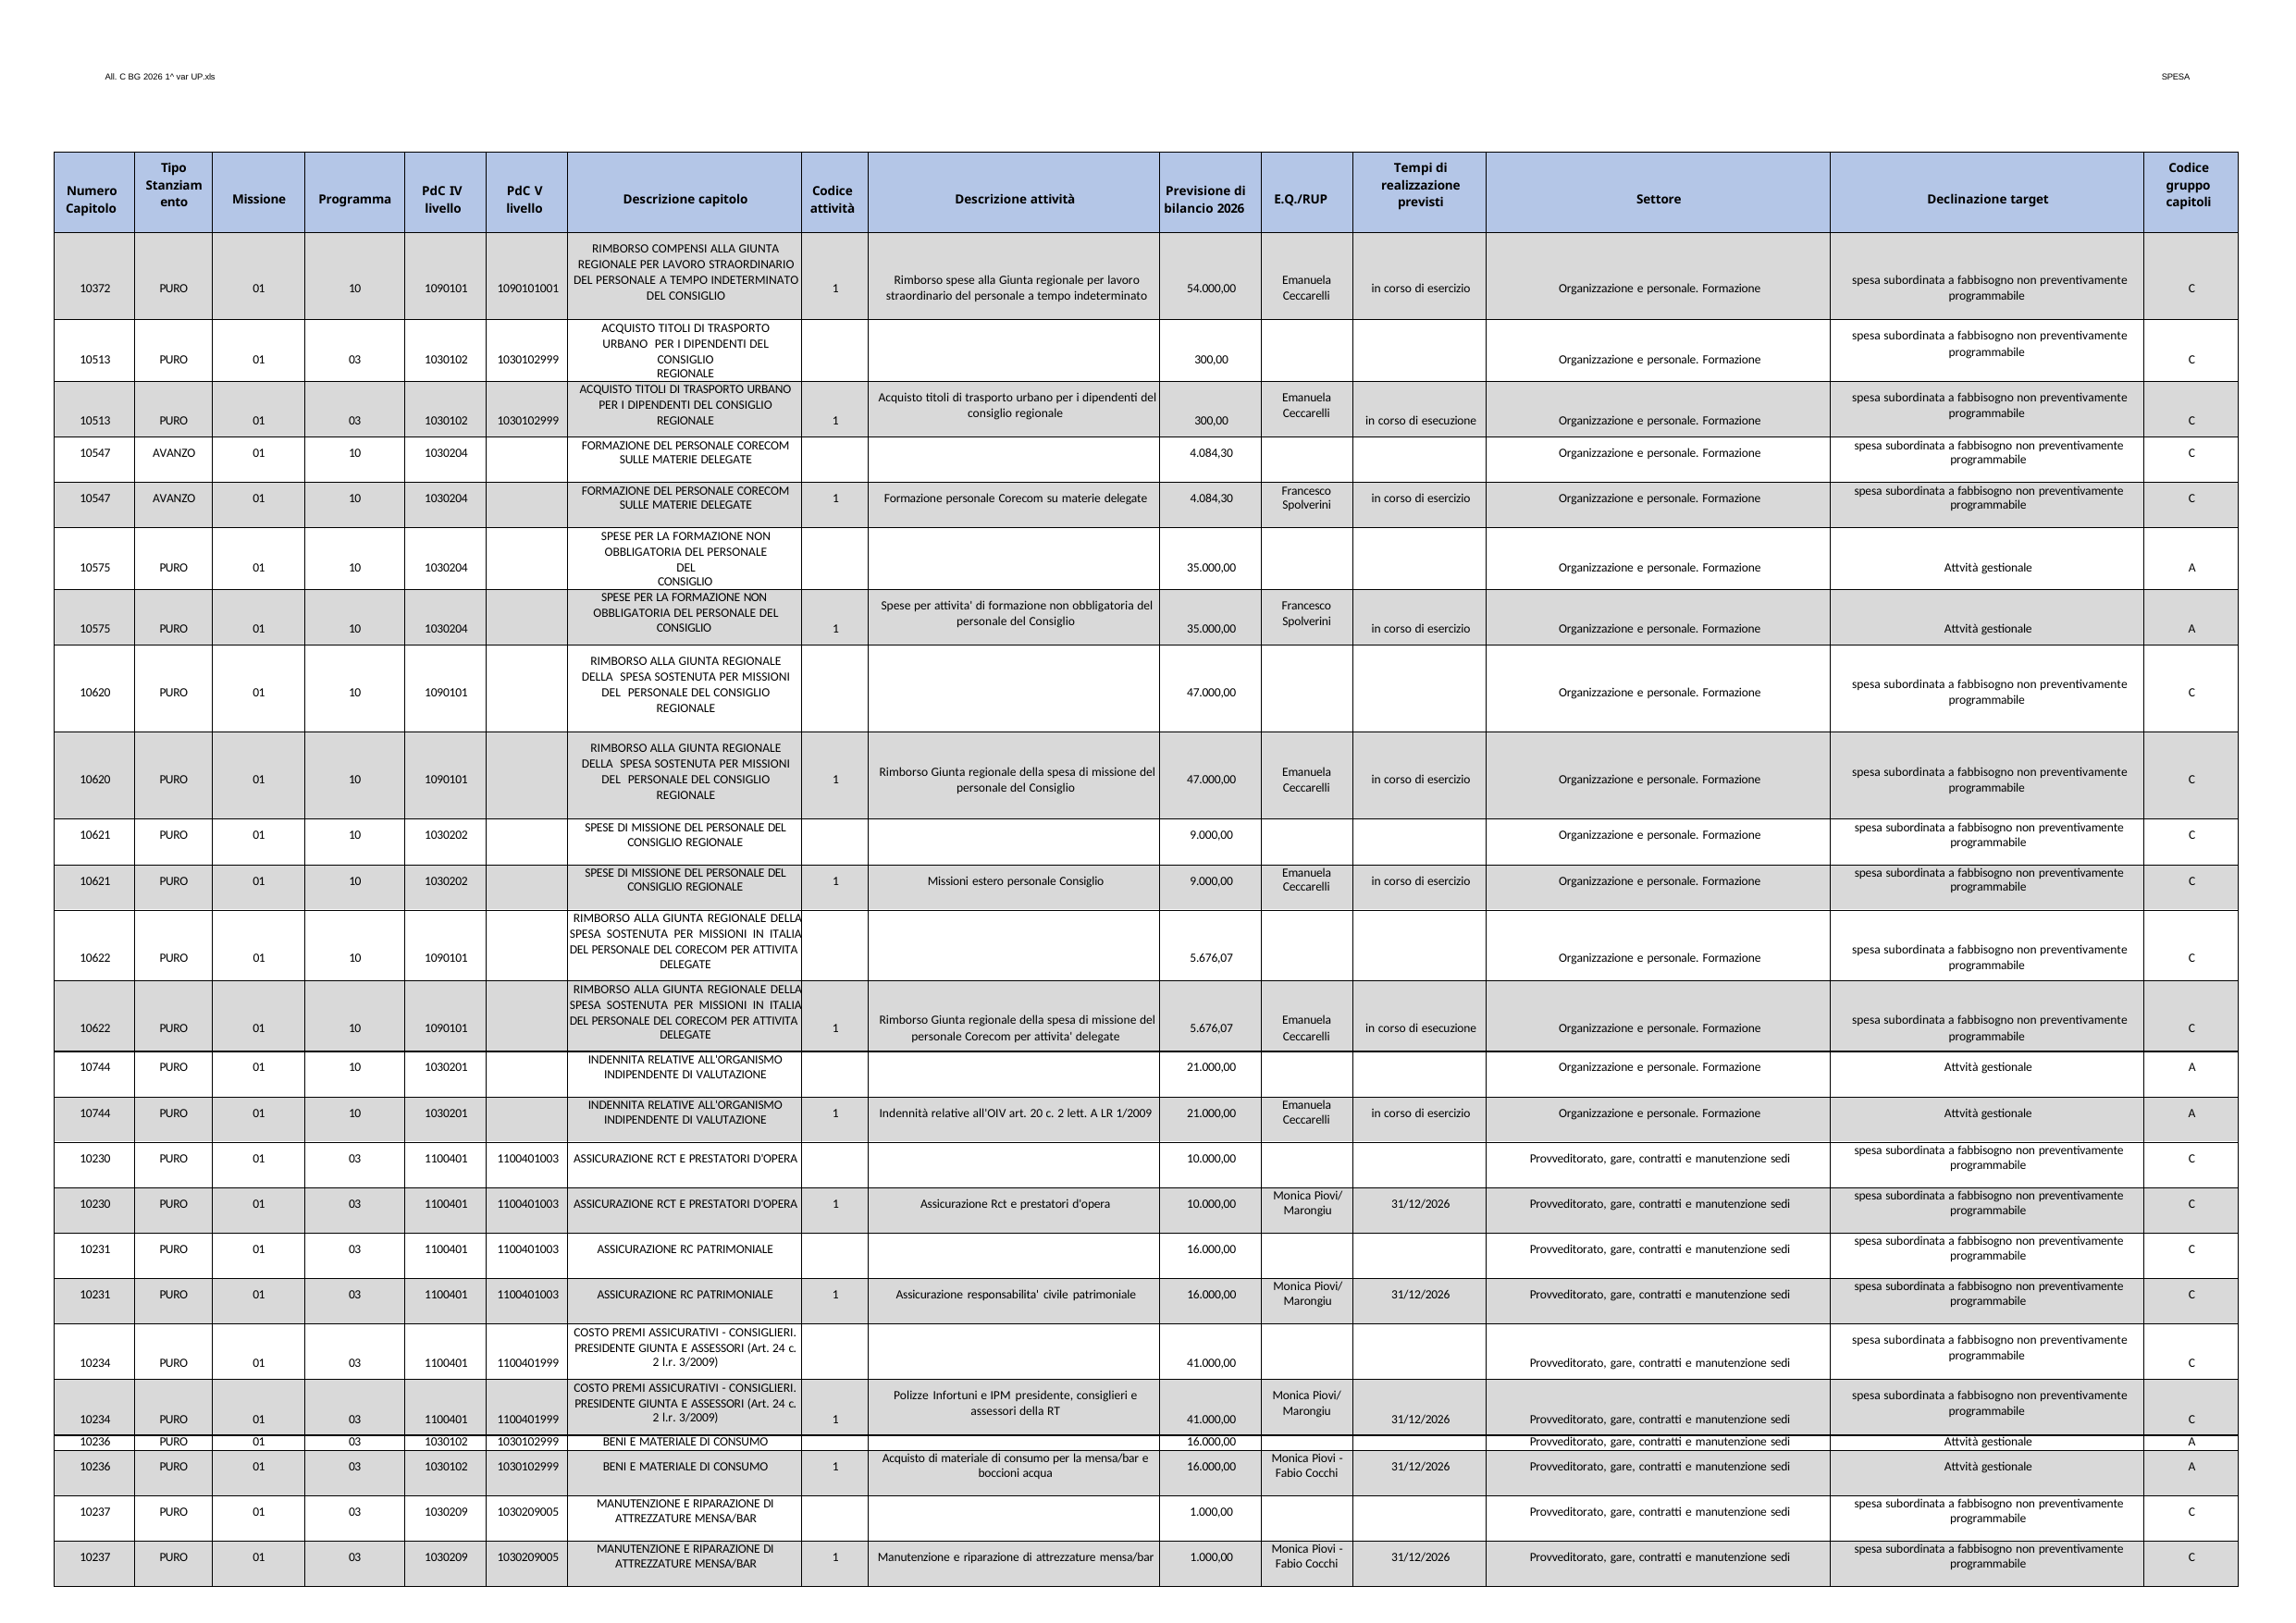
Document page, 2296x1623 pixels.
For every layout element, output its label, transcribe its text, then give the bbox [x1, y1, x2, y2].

table_cell [802, 437, 868, 482]
table_cell [802, 911, 868, 980]
table_cell BENI E MATERIALE DI CONSUMO [568, 1436, 801, 1450]
table_cell 1 [802, 382, 868, 436]
table_cell MANUTENZIONE E RIPARAZIONE DI ATTREZZATURE MENSA/BAR [568, 1542, 801, 1586]
table_cell PURO [135, 1324, 212, 1379]
table_cell C [2144, 1188, 2238, 1233]
table_cell MANUTENZIONE E RIPARAZIONE DI ATTREZZATURE MENSA/BAR [568, 1496, 801, 1541]
table_cell C [2144, 1279, 2238, 1323]
table_cell 1030204 [405, 437, 486, 482]
table_cell Francesco Spolverini [1262, 483, 1352, 527]
table_cell 10 [305, 819, 404, 864]
table_cell RIMBORSO ALLA GIUNTA REGIONALE DELLA SPESA SOSTENUTA PER MISSIONI DEL PERSONALE DEL CONSIGLIO REGIONALE [568, 732, 801, 818]
table_cell [1353, 1234, 1486, 1278]
table_cell Emanuela Ceccarelli [1262, 233, 1352, 319]
table_cell Monica Piovi - Fabio Cocchi [1262, 1451, 1352, 1495]
table_cell 16.000,00 [1160, 1234, 1261, 1278]
table_cell Organizzazione e personale. Formazione [1487, 819, 1830, 864]
table_header Previsione di bilancio 2026 [1160, 153, 1261, 232]
table_cell Emanuela Ceccarelli [1262, 1098, 1352, 1141]
table_cell Provveditorato, gare, contratti e manutenzione sedi [1487, 1279, 1830, 1323]
table_cell Provveditorato, gare, contratti e manutenzione sedi [1487, 1188, 1830, 1233]
table_cell [1353, 819, 1486, 864]
table_cell C [2144, 646, 2238, 732]
table_cell Attvità gestionale [1831, 1436, 2143, 1450]
table_cell Organizzazione e personale. Formazione [1487, 483, 1830, 527]
table_cell [1353, 1436, 1486, 1450]
table_cell RIMBORSO COMPENSI ALLA GIUNTA REGIONALE PER LAVORO STRAORDINARIO DEL PERSONALE A TEMPO INDETERMINATO DEL CONSIGLIO [568, 233, 801, 319]
table_cell 1030209005 [487, 1496, 567, 1541]
table_cell [1353, 1143, 1486, 1187]
table_cell RIMBORSO ALLA GIUNTA REGIONALE DELLA SPESA SOSTENUTA PER MISSIONI IN ITALIA DEL PERSONALE DEL CORECOM PER ATTIVITA DELEGATE [568, 981, 801, 1051]
table_cell Organizzazione e personale. Formazione [1487, 646, 1830, 732]
table_cell spesa subordinata a fabbisogno non preventivamente programmabile [1831, 483, 2143, 527]
table_cell Attvità gestionale [1831, 590, 2143, 645]
table_cell ASSICURAZIONE RCT E PRESTATORI D'OPERA [568, 1143, 801, 1187]
table_cell 1 [802, 732, 868, 818]
table_cell 10234 [55, 1324, 134, 1379]
table_cell [802, 819, 868, 864]
table_cell 01 [213, 1234, 304, 1278]
table_cell [1262, 1324, 1352, 1379]
table_cell 10231 [55, 1279, 134, 1323]
table_cell 1090101 [405, 646, 486, 732]
table_cell ASSICURAZIONE RC PATRIMONIALE [568, 1279, 801, 1323]
table_cell [487, 981, 567, 1051]
table_cell [1353, 1052, 1486, 1097]
table_cell Emanuela Ceccarelli [1262, 732, 1352, 818]
table_cell 10 [305, 732, 404, 818]
table_cell 01 [213, 866, 304, 909]
table_cell 10 [305, 911, 404, 980]
table_cell SPESE DI MISSIONE DEL PERSONALE DEL CONSIGLIO REGIONALE [568, 866, 801, 909]
table_header PdC IV livello [405, 153, 486, 232]
table_cell 10744 [55, 1052, 134, 1097]
table_cell spesa subordinata a fabbisogno non preventivamente programmabile [1831, 382, 2143, 436]
table_cell 1030102999 [487, 1436, 567, 1450]
table_cell 03 [305, 1143, 404, 1187]
table_cell [1353, 646, 1486, 732]
table_cell [487, 732, 567, 818]
table_cell 10 [305, 646, 404, 732]
table_cell 1.000,00 [1160, 1542, 1261, 1586]
table_cell C [2144, 382, 2238, 436]
table_cell 1030209 [405, 1542, 486, 1586]
table_cell in corso di esercizio [1353, 732, 1486, 818]
table_cell 1100401 [405, 1380, 486, 1434]
table_cell [869, 1436, 1159, 1450]
table_cell 03 [305, 320, 404, 381]
table_cell 03 [305, 1436, 404, 1450]
table_cell PURO [135, 1143, 212, 1187]
table_cell 1030102 [405, 382, 486, 436]
table_cell 01 [213, 1542, 304, 1586]
table_cell PURO [135, 1098, 212, 1141]
table_cell [487, 866, 567, 909]
table_cell 10 [305, 1098, 404, 1141]
table_cell 1090101 [405, 732, 486, 818]
table_cell 1100401 [405, 1188, 486, 1233]
table_cell 1090101 [405, 233, 486, 319]
table_cell [802, 1143, 868, 1187]
table_cell PURO [135, 732, 212, 818]
table_cell 03 [305, 1279, 404, 1323]
table_cell 1100401003 [487, 1279, 567, 1323]
table_cell [487, 590, 567, 645]
table_cell Assicurazione Rct e prestatori d'opera [869, 1188, 1159, 1233]
table_cell 1030102999 [487, 1451, 567, 1495]
table_cell 1100401003 [487, 1188, 567, 1233]
table_cell ASSICURAZIONE RC PATRIMONIALE [568, 1234, 801, 1278]
table_cell Attvità gestionale [1831, 1098, 2143, 1141]
table_cell Formazione personale Corecom su materie delegate [869, 483, 1159, 527]
table_cell 1030204 [405, 590, 486, 645]
table_cell 10620 [55, 732, 134, 818]
table_cell 10237 [55, 1542, 134, 1586]
table_cell Provveditorato, gare, contratti e manutenzione sedi [1487, 1143, 1830, 1187]
table_cell 1090101001 [487, 233, 567, 319]
table_cell Manutenzione e riparazione di attrezzature mensa/bar [869, 1542, 1159, 1586]
table_cell 1030204 [405, 528, 486, 589]
table_cell SPESE PER LA FORMAZIONE NON OBBLIGATORIA DEL PERSONALE DEL CONSIGLIO [568, 528, 801, 589]
table_cell 31/12/2026 [1353, 1380, 1486, 1434]
table_cell 10 [305, 437, 404, 482]
table_cell C [2144, 911, 2238, 980]
table_cell 03 [305, 1542, 404, 1586]
table_cell PURO [135, 233, 212, 319]
table_cell 1100401 [405, 1143, 486, 1187]
table_cell 31/12/2026 [1353, 1451, 1486, 1495]
table_cell A [2144, 1436, 2238, 1450]
table_cell 01 [213, 382, 304, 436]
table_cell BENI E MATERIALE DI CONSUMO [568, 1451, 801, 1495]
table_cell PURO [135, 646, 212, 732]
table_cell 01 [213, 483, 304, 527]
table_cell 1090101 [405, 911, 486, 980]
table_cell PURO [135, 528, 212, 589]
table_cell 03 [305, 1234, 404, 1278]
table_cell 01 [213, 1324, 304, 1379]
table_cell 03 [305, 1380, 404, 1434]
table_cell 1 [802, 981, 868, 1051]
table_cell 10 [305, 981, 404, 1051]
table_cell 10575 [55, 528, 134, 589]
table_cell RIMBORSO ALLA GIUNTA REGIONALE DELLA SPESA SOSTENUTA PER MISSIONI DEL PERSONALE DEL CONSIGLIO REGIONALE [568, 646, 801, 732]
table_cell [1262, 1436, 1352, 1450]
table_cell A [2144, 1052, 2238, 1097]
table_cell [487, 819, 567, 864]
table_cell Rimborso spese alla Giunta regionale per lavoro straordinario del personale a tempo indeterminato [869, 233, 1159, 319]
table_cell 1 [802, 1188, 868, 1233]
table_cell Provveditorato, gare, contratti e manutenzione sedi [1487, 1542, 1830, 1586]
table_cell spesa subordinata a fabbisogno non preventivamente programmabile [1831, 1143, 2143, 1187]
table_cell 300,00 [1160, 382, 1261, 436]
table_cell 01 [213, 528, 304, 589]
table_cell PURO [135, 1542, 212, 1586]
table_cell 35.000,00 [1160, 590, 1261, 645]
table_cell SPESE PER LA FORMAZIONE NON OBBLIGATORIA DEL PERSONALE DEL CONSIGLIO [568, 590, 801, 645]
table_header Codice attività [802, 153, 868, 232]
table_cell COSTO PREMI ASSICURATIVI - CONSIGLIERI. PRESIDENTE GIUNTA E ASSESSORI (Art. 24 c. 2 l.r. 3/2009) [568, 1324, 801, 1379]
table_cell 31/12/2026 [1353, 1188, 1486, 1233]
table_cell C [2144, 1542, 2238, 1586]
table_cell spesa subordinata a fabbisogno non preventivamente programmabile [1831, 1542, 2143, 1586]
table_cell PURO [135, 981, 212, 1051]
table_cell 10230 [55, 1188, 134, 1233]
table_cell 1 [802, 866, 868, 909]
table_cell 01 [213, 233, 304, 319]
table_header Numero Capitolo [55, 153, 134, 232]
table_cell Missioni estero personale Consiglio [869, 866, 1159, 909]
table_cell COSTO PREMI ASSICURATIVI - CONSIGLIERI. PRESIDENTE GIUNTA E ASSESSORI (Art. 24 c. 2 l.r. 3/2009) [568, 1380, 801, 1434]
table_cell [1353, 1496, 1486, 1541]
table_cell 01 [213, 1496, 304, 1541]
table_cell 10234 [55, 1380, 134, 1434]
table_cell A [2144, 528, 2238, 589]
table_cell SPESE DI MISSIONE DEL PERSONALE DEL CONSIGLIO REGIONALE [568, 819, 801, 864]
table_cell Attvità gestionale [1831, 528, 2143, 589]
table_cell 10237 [55, 1496, 134, 1541]
table_cell PURO [135, 819, 212, 864]
table_cell spesa subordinata a fabbisogno non preventivamente programmabile [1831, 437, 2143, 482]
table_cell spesa subordinata a fabbisogno non preventivamente programmabile [1831, 981, 2143, 1051]
table_cell [802, 320, 868, 381]
table_cell 47.000,00 [1160, 646, 1261, 732]
table_cell 1030209005 [487, 1542, 567, 1586]
table_cell [869, 1324, 1159, 1379]
table_cell ASSICURAZIONE RCT E PRESTATORI D'OPERA [568, 1188, 801, 1233]
table_cell 1030102 [405, 320, 486, 381]
table_cell [869, 1496, 1159, 1541]
table_cell [869, 528, 1159, 589]
table_header Tipo Stanziam ento [135, 153, 212, 232]
table_cell 10 [305, 233, 404, 319]
table_cell [802, 1496, 868, 1541]
table_header Programma [305, 153, 404, 232]
table_cell Francesco Spolverini [1262, 590, 1352, 645]
table_cell Indennità relative all'OIV art. 20 c. 2 lett. A LR 1/2009 [869, 1098, 1159, 1141]
table_cell 03 [305, 1324, 404, 1379]
table_cell 10 [305, 1052, 404, 1097]
table_cell C [2144, 1380, 2238, 1434]
table_header Tempi di realizzazione previsti [1353, 153, 1486, 232]
table_cell PURO [135, 866, 212, 909]
table_cell Organizzazione e personale. Formazione [1487, 866, 1830, 909]
table_cell 1100401003 [487, 1234, 567, 1278]
table_cell 10513 [55, 382, 134, 436]
table_cell 10230 [55, 1143, 134, 1187]
table_cell Organizzazione e personale. Formazione [1487, 732, 1830, 818]
table_cell 1 [802, 590, 868, 645]
table_cell spesa subordinata a fabbisogno non preventivamente programmabile [1831, 320, 2143, 381]
table_cell Monica Piovi/ Marongiu [1262, 1279, 1352, 1323]
table_cell 300,00 [1160, 320, 1261, 381]
table_cell INDENNITA RELATIVE ALL'ORGANISMO INDIPENDENTE DI VALUTAZIONE [568, 1052, 801, 1097]
table_cell 10621 [55, 866, 134, 909]
table_header Missione [213, 153, 304, 232]
table_header Settore [1487, 153, 1830, 232]
table_cell PURO [135, 1451, 212, 1495]
table_cell 03 [305, 1188, 404, 1233]
table_cell INDENNITA RELATIVE ALL'ORGANISMO INDIPENDENTE DI VALUTAZIONE [568, 1098, 801, 1141]
table_cell 1030102999 [487, 320, 567, 381]
table_cell [487, 437, 567, 482]
table_cell 1030202 [405, 866, 486, 909]
table_cell spesa subordinata a fabbisogno non preventivamente programmabile [1831, 1188, 2143, 1233]
table_cell [1262, 646, 1352, 732]
table_cell [487, 1098, 567, 1141]
table_cell PURO [135, 1234, 212, 1278]
table_cell 5.676,07 [1160, 911, 1261, 980]
table_cell PURO [135, 1496, 212, 1541]
table_cell AVANZO [135, 483, 212, 527]
table_cell [1353, 437, 1486, 482]
table_cell 01 [213, 1052, 304, 1097]
table_cell 1100401999 [487, 1380, 567, 1434]
table_cell 03 [305, 382, 404, 436]
table_cell 1100401 [405, 1234, 486, 1278]
table_cell [802, 528, 868, 589]
table_cell Rimborso Giunta regionale della spesa di missione del personale del Consiglio [869, 732, 1159, 818]
table_cell 10 [305, 866, 404, 909]
table_cell 41.000,00 [1160, 1380, 1261, 1434]
table_cell A [2144, 590, 2238, 645]
table_cell 1090101 [405, 981, 486, 1051]
table_cell spesa subordinata a fabbisogno non preventivamente programmabile [1831, 911, 2143, 980]
table_cell 01 [213, 1188, 304, 1233]
table_cell [802, 646, 868, 732]
table_cell [802, 1234, 868, 1278]
table_cell PURO [135, 1052, 212, 1097]
table_cell A [2144, 1098, 2238, 1141]
table_cell in corso di esecuzione [1353, 382, 1486, 436]
table_cell 01 [213, 1380, 304, 1434]
table_cell [869, 1234, 1159, 1278]
table_cell A [2144, 1451, 2238, 1495]
table_cell Organizzazione e personale. Formazione [1487, 590, 1830, 645]
table_cell [802, 1324, 868, 1379]
table_cell FORMAZIONE DEL PERSONALE CORECOM SULLE MATERIE DELEGATE [568, 437, 801, 482]
table_cell 4.084,30 [1160, 483, 1261, 527]
table_cell 1030201 [405, 1098, 486, 1141]
table_cell 10231 [55, 1234, 134, 1278]
table_cell Provveditorato, gare, contratti e manutenzione sedi [1487, 1451, 1830, 1495]
table_cell 47.000,00 [1160, 732, 1261, 818]
table_cell C [2144, 732, 2238, 818]
table_cell C [2144, 1324, 2238, 1379]
table_cell [487, 646, 567, 732]
table_cell 01 [213, 590, 304, 645]
table_cell [1353, 528, 1486, 589]
table_cell 10236 [55, 1451, 134, 1495]
table_cell 01 [213, 1451, 304, 1495]
table_cell 10622 [55, 911, 134, 980]
table_cell 1100401 [405, 1279, 486, 1323]
table_cell Organizzazione e personale. Formazione [1487, 382, 1830, 436]
table_cell [1262, 528, 1352, 589]
table_cell [869, 646, 1159, 732]
table_cell [487, 1052, 567, 1097]
table_cell Organizzazione e personale. Formazione [1487, 320, 1830, 381]
table_cell 1 [802, 483, 868, 527]
table_cell 5.676,07 [1160, 981, 1261, 1051]
table_cell C [2144, 981, 2238, 1051]
table_cell [1262, 437, 1352, 482]
table_cell 10621 [55, 819, 134, 864]
table_cell Provveditorato, gare, contratti e manutenzione sedi [1487, 1234, 1830, 1278]
table_cell [487, 911, 567, 980]
table_cell Emanuela Ceccarelli [1262, 382, 1352, 436]
table_cell 01 [213, 732, 304, 818]
table_cell 1030102999 [487, 382, 567, 436]
table_cell Acquisto di materiale di consumo per la mensa/bar e boccioni acqua [869, 1451, 1159, 1495]
table_cell ACQUISTO TITOLI DI TRASPORTO URBANO PER I DIPENDENTI DEL CONSIGLIO REGIONALE [568, 320, 801, 381]
table_cell 1030102 [405, 1436, 486, 1450]
table_cell 03 [305, 1496, 404, 1541]
table_cell 10547 [55, 483, 134, 527]
table_cell Organizzazione e personale. Formazione [1487, 1098, 1830, 1141]
table_cell 1100401 [405, 1324, 486, 1379]
table_cell 31/12/2026 [1353, 1542, 1486, 1586]
table_cell 01 [213, 320, 304, 381]
table_cell 01 [213, 1143, 304, 1187]
table_cell RIMBORSO ALLA GIUNTA REGIONALE DELLA SPESA SOSTENUTA PER MISSIONI IN ITALIA DEL PERSONALE DEL CORECOM PER ATTIVITA DELEGATE [568, 911, 801, 980]
table_cell spesa subordinata a fabbisogno non preventivamente programmabile [1831, 1380, 2143, 1434]
table_cell Organizzazione e personale. Formazione [1487, 1052, 1830, 1097]
table_cell [869, 320, 1159, 381]
table_cell Emanuela Ceccarelli [1262, 981, 1352, 1051]
table_cell C [2144, 866, 2238, 909]
table_cell 16.000,00 [1160, 1279, 1261, 1323]
table_cell spesa subordinata a fabbisogno non preventivamente programmabile [1831, 1496, 2143, 1541]
table_cell 01 [213, 1436, 304, 1450]
table_cell Assicurazione responsabilita' civile patrimoniale [869, 1279, 1159, 1323]
table_cell spesa subordinata a fabbisogno non preventivamente programmabile [1831, 646, 2143, 732]
table_cell [1262, 1052, 1352, 1097]
table_cell C [2144, 320, 2238, 381]
table_cell 1100401999 [487, 1324, 567, 1379]
table_cell 10513 [55, 320, 134, 381]
table_cell spesa subordinata a fabbisogno non preventivamente programmabile [1831, 1279, 2143, 1323]
table_cell spesa subordinata a fabbisogno non preventivamente programmabile [1831, 1234, 2143, 1278]
table_cell 10 [305, 483, 404, 527]
table_cell Organizzazione e personale. Formazione [1487, 233, 1830, 319]
table_cell 16.000,00 [1160, 1451, 1261, 1495]
table_cell PURO [135, 590, 212, 645]
table_cell Provveditorato, gare, contratti e manutenzione sedi [1487, 1324, 1830, 1379]
table_cell 10744 [55, 1098, 134, 1141]
table_cell 01 [213, 437, 304, 482]
table_cell 35.000,00 [1160, 528, 1261, 589]
table_cell C [2144, 1234, 2238, 1278]
table_cell [869, 819, 1159, 864]
table_cell 01 [213, 1279, 304, 1323]
table_cell [1262, 1496, 1352, 1541]
table_cell 01 [213, 981, 304, 1051]
table_cell 10622 [55, 981, 134, 1051]
table_cell in corso di esercizio [1353, 590, 1486, 645]
table_cell [487, 528, 567, 589]
table_cell 1030102 [405, 1451, 486, 1495]
table_cell [1353, 911, 1486, 980]
table_cell PURO [135, 911, 212, 980]
table_cell 01 [213, 911, 304, 980]
table_cell Acquisto titoli di trasporto urbano per i dipendenti del consiglio regionale [869, 382, 1159, 436]
table_cell 1030201 [405, 1052, 486, 1097]
table_cell spesa subordinata a fabbisogno non preventivamente programmabile [1831, 233, 2143, 319]
table_cell [1353, 1324, 1486, 1379]
table_cell spesa subordinata a fabbisogno non preventivamente programmabile [1831, 819, 2143, 864]
table_cell 10 [305, 528, 404, 589]
table_cell ACQUISTO TITOLI DI TRASPORTO URBANO PER I DIPENDENTI DEL CONSIGLIO REGIONALE [568, 382, 801, 436]
table_cell 1100401003 [487, 1143, 567, 1187]
table_cell [802, 1052, 868, 1097]
table_cell 41.000,00 [1160, 1324, 1261, 1379]
table_cell 1 [802, 1542, 868, 1586]
table_cell 10236 [55, 1436, 134, 1450]
table_cell 1 [802, 1380, 868, 1434]
table_cell C [2144, 1496, 2238, 1541]
table_cell 54.000,00 [1160, 233, 1261, 319]
table_cell [487, 483, 567, 527]
table_cell in corso di esercizio [1353, 1098, 1486, 1141]
table_cell 1030209 [405, 1496, 486, 1541]
table_header Descrizione capitolo [568, 153, 801, 232]
table_cell [1262, 1234, 1352, 1278]
table_cell 4.084,30 [1160, 437, 1261, 482]
table_cell Organizzazione e personale. Formazione [1487, 911, 1830, 980]
table_cell PURO [135, 1380, 212, 1434]
table_cell 10620 [55, 646, 134, 732]
table_cell in corso di esercizio [1353, 866, 1486, 909]
table_header PdC V livello [487, 153, 567, 232]
table_cell Organizzazione e personale. Formazione [1487, 981, 1830, 1051]
table_cell [869, 1052, 1159, 1097]
table_cell in corso di esercizio [1353, 233, 1486, 319]
table_cell 1 [802, 1279, 868, 1323]
table_cell 10372 [55, 233, 134, 319]
table_cell 01 [213, 1098, 304, 1141]
table_cell 1 [802, 1098, 868, 1141]
table_cell in corso di esercizio [1353, 483, 1486, 527]
table_cell 31/12/2026 [1353, 1279, 1486, 1323]
table_cell Monica Piovi/ Marongiu [1262, 1380, 1352, 1434]
table_cell 9.000,00 [1160, 819, 1261, 864]
table_cell 21.000,00 [1160, 1098, 1261, 1141]
table_cell 10547 [55, 437, 134, 482]
table_cell Organizzazione e personale. Formazione [1487, 528, 1830, 589]
table_cell Provveditorato, gare, contratti e manutenzione sedi [1487, 1380, 1830, 1434]
table_cell 1 [802, 1451, 868, 1495]
table_cell 01 [213, 646, 304, 732]
table_cell C [2144, 1143, 2238, 1187]
table_cell Monica Piovi/ Marongiu [1262, 1188, 1352, 1233]
table_cell 10.000,00 [1160, 1188, 1261, 1233]
table_cell Provveditorato, gare, contratti e manutenzione sedi [1487, 1436, 1830, 1450]
table_cell [1262, 819, 1352, 864]
table_header Declinazione target [1831, 153, 2143, 232]
table_cell Attvità gestionale [1831, 1052, 2143, 1097]
table_cell 1.000,00 [1160, 1496, 1261, 1541]
table_cell [869, 1143, 1159, 1187]
table_cell AVANZO [135, 437, 212, 482]
table_cell 16.000,00 [1160, 1436, 1261, 1450]
table_cell Provveditorato, gare, contratti e manutenzione sedi [1487, 1496, 1830, 1541]
table_cell 03 [305, 1451, 404, 1495]
table_cell spesa subordinata a fabbisogno non preventivamente programmabile [1831, 866, 2143, 909]
table_cell Emanuela Ceccarelli [1262, 866, 1352, 909]
table_cell C [2144, 233, 2238, 319]
table_cell C [2144, 483, 2238, 527]
table_cell Organizzazione e personale. Formazione [1487, 437, 1830, 482]
table_header Descrizione attività [869, 153, 1159, 232]
table_cell PURO [135, 320, 212, 381]
table_cell 1 [802, 233, 868, 319]
table_cell spesa subordinata a fabbisogno non preventivamente programmabile [1831, 732, 2143, 818]
table_cell 21.000,00 [1160, 1052, 1261, 1097]
table_cell 01 [213, 819, 304, 864]
table_cell [802, 1436, 868, 1450]
table_cell Monica Piovi - Fabio Cocchi [1262, 1542, 1352, 1586]
table_cell 1030204 [405, 483, 486, 527]
table_cell 10575 [55, 590, 134, 645]
table_cell 1030202 [405, 819, 486, 864]
table_cell [1262, 911, 1352, 980]
table_cell 10.000,00 [1160, 1143, 1261, 1187]
table_cell PURO [135, 1279, 212, 1323]
table_cell Polizze Infortuni e IPM presidente, consiglieri e assessori della RT [869, 1380, 1159, 1434]
table_cell Attvità gestionale [1831, 1451, 2143, 1495]
table_cell spesa subordinata a fabbisogno non preventivamente programmabile [1831, 1324, 2143, 1379]
table_cell [1353, 320, 1486, 381]
table_header Codice gruppo capitoli [2144, 153, 2238, 232]
table_cell C [2144, 819, 2238, 864]
table_cell Rimborso Giunta regionale della spesa di missione del personale Corecom per attivita' delegate [869, 981, 1159, 1051]
table_cell [869, 911, 1159, 980]
table_cell [1262, 1143, 1352, 1187]
table_cell 10 [305, 590, 404, 645]
table_cell FORMAZIONE DEL PERSONALE CORECOM SULLE MATERIE DELEGATE [568, 483, 801, 527]
table_header E.Q./RUP [1262, 153, 1352, 232]
table_cell C [2144, 437, 2238, 482]
table_cell Spese per attivita' di formazione non obbligatoria del personale del Consiglio [869, 590, 1159, 645]
table_cell in corso di esecuzione [1353, 981, 1486, 1051]
table_cell [869, 437, 1159, 482]
table_cell [1262, 320, 1352, 381]
table_cell 9.000,00 [1160, 866, 1261, 909]
table_cell PURO [135, 1188, 212, 1233]
table_cell PURO [135, 1436, 212, 1450]
table_cell PURO [135, 382, 212, 436]
